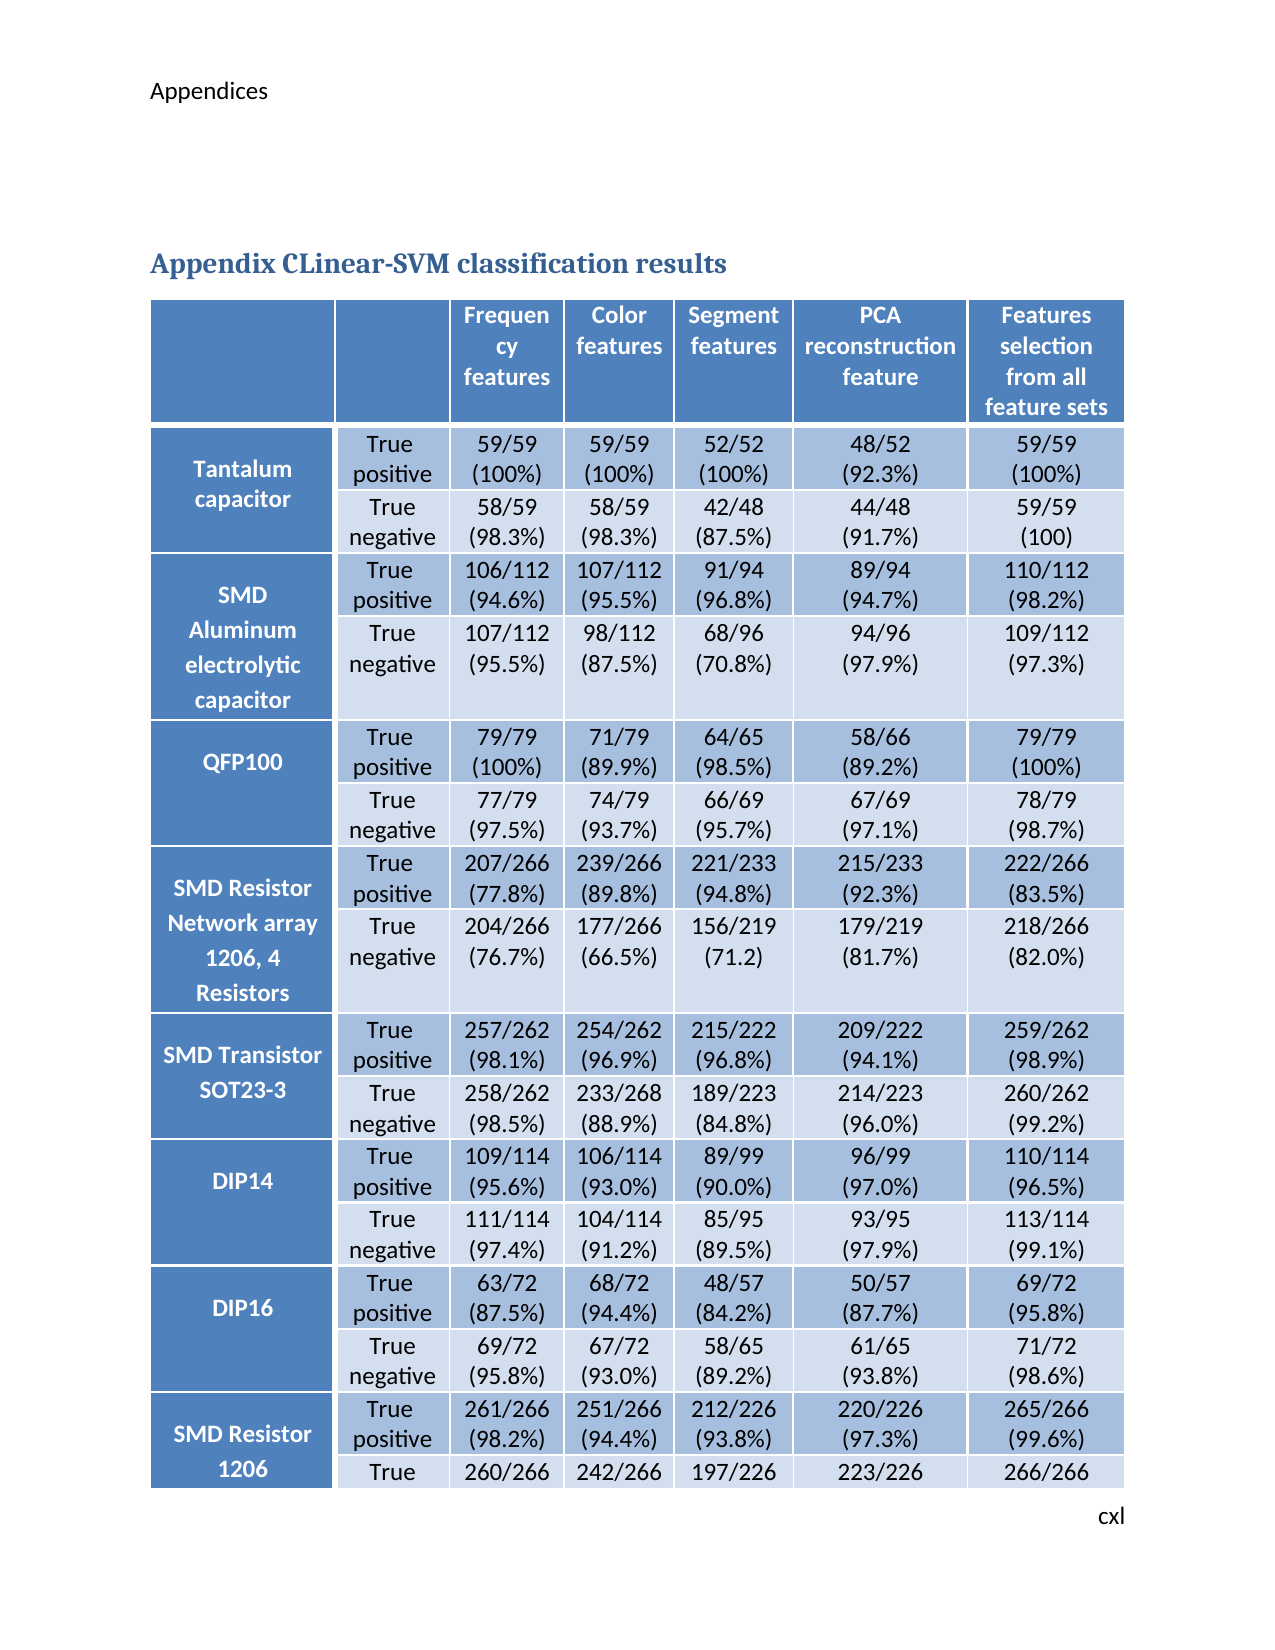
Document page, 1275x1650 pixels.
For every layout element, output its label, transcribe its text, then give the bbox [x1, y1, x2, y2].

table_cell QFP100 [151, 721, 332, 845]
table_cell 260/266 [450, 1456, 563, 1488]
table_header [151, 300, 334, 422]
table_cell 67/72 (93.0%) [565, 1330, 673, 1391]
table_cell 79/79 (100%) [969, 721, 1124, 782]
table_cell 61/65 (93.8%) [794, 1330, 967, 1391]
table_cell SMD Aluminum electrolytic capacitor [151, 554, 332, 719]
table_cell 59/59 (100) [968, 491, 1124, 552]
table_cell True negative [338, 1204, 449, 1264]
table_cell 69/72 (95.8%) [450, 1330, 563, 1391]
table_cell 156/219 (71.2) [675, 910, 793, 1012]
table_header PCA reconstruction feature [794, 300, 966, 422]
table_cell 179/219 (81.7%) [794, 910, 967, 1012]
table_cell 74/79 (93.7%) [565, 784, 673, 845]
table_cell 48/57 (84.2%) [675, 1267, 792, 1328]
table_header Frequency features [451, 300, 563, 422]
table_cell DIP16 [151, 1267, 332, 1391]
table_cell 177/266 (66.5%) [565, 910, 673, 1012]
table_cell True positive [338, 847, 449, 908]
table_cell 48/52 (92.3%) [794, 428, 966, 489]
table_cell 89/99 (90.0%) [675, 1140, 792, 1201]
table_cell 58/59 (98.3%) [450, 491, 563, 552]
table_cell True negative [338, 617, 449, 719]
table_cell 107/112 (95.5%) [450, 617, 563, 719]
table_cell 94/96 (97.9%) [794, 617, 967, 719]
table_cell 89/94 (94.7%) [794, 554, 966, 615]
table_header Segment features [675, 300, 792, 422]
table_cell 110/114 (96.5%) [969, 1140, 1124, 1201]
table_cell 71/72 (98.6%) [968, 1330, 1124, 1391]
table_cell 107/112 (95.5%) [565, 554, 673, 615]
table_cell 260/262 (99.2%) [968, 1077, 1124, 1138]
table_cell 106/112 (94.6%) [451, 554, 563, 615]
table_cell 251/266 (94.4%) [565, 1393, 673, 1454]
table_cell True positive [338, 1014, 449, 1075]
table_cell 242/266 [565, 1456, 673, 1488]
table_cell 204/266 (76.7%) [450, 910, 563, 1012]
table_cell True positive [338, 428, 449, 489]
table_cell 258/262 (98.5%) [450, 1077, 563, 1138]
table_cell 109/114 (95.6%) [451, 1140, 563, 1201]
table_cell True negative [338, 1077, 449, 1138]
table_cell Tantalum capacitor [151, 428, 332, 552]
table_cell True negative [338, 784, 449, 845]
list Linear-SVM classification results [150, 247, 1125, 281]
table_cell True negative [338, 910, 449, 1012]
table_cell 189/223 (84.8%) [675, 1077, 793, 1138]
table_cell 67/69 (97.1%) [794, 784, 967, 845]
table_cell 52/52 (100%) [675, 428, 792, 489]
table_cell 59/59 (100%) [969, 428, 1124, 489]
table_cell 265/266 (99.6%) [969, 1393, 1124, 1454]
table_cell 215/233 (92.3%) [794, 847, 966, 908]
table_cell 215/222 (96.8%) [675, 1014, 792, 1075]
table_header Color features [565, 300, 673, 422]
table_cell True positive [338, 1140, 449, 1201]
table_cell 58/59 (98.3%) [565, 491, 673, 552]
table_cell 69/72 (95.8%) [969, 1267, 1124, 1328]
table_cell 207/266 (77.8%) [451, 847, 563, 908]
table_cell 50/57 (87.7%) [794, 1267, 966, 1328]
table_cell DIP14 [151, 1140, 332, 1264]
table_header Features selection from all feature sets [969, 300, 1124, 422]
table_cell 42/48 (87.5%) [675, 491, 793, 552]
table_cell 59/59 (100%) [565, 428, 673, 489]
table_cell True positive [338, 554, 449, 615]
table_cell 221/233 (94.8%) [675, 847, 792, 908]
table_cell 197/226 [675, 1456, 793, 1488]
table_cell 58/65 (89.2%) [675, 1330, 793, 1391]
table_cell 111/114 (97.4%) [450, 1204, 563, 1264]
table_cell 71/79 (89.9%) [565, 721, 673, 782]
table_cell 98/112 (87.5%) [565, 617, 673, 719]
table_cell 85/95 (89.5%) [675, 1204, 793, 1264]
table_cell 261/266 (98.2%) [451, 1393, 563, 1454]
table_cell 220/226 (97.3%) [794, 1393, 966, 1454]
table_cell 266/266 [968, 1456, 1124, 1488]
table_cell 63/72 (87.5%) [451, 1267, 563, 1328]
table_cell 77/79 (97.5%) [450, 784, 563, 845]
table_cell 78/79 (98.7%) [968, 784, 1124, 845]
table_cell 59/59 (100%) [451, 428, 563, 489]
table_cell 106/114 (93.0%) [565, 1140, 673, 1201]
table_cell 218/266 (82.0%) [968, 910, 1124, 1012]
table_cell 259/262 (98.9%) [969, 1014, 1124, 1075]
table_cell True negative [338, 491, 449, 552]
table_cell 254/262 (96.9%) [565, 1014, 673, 1075]
table_cell 68/96 (70.8%) [675, 617, 793, 719]
table_cell 212/226 (93.8%) [675, 1393, 792, 1454]
table_cell 93/95 (97.9%) [794, 1204, 967, 1264]
table_header [336, 300, 449, 422]
table_cell 209/222 (94.1%) [794, 1014, 966, 1075]
table_cell 239/266 (89.8%) [565, 847, 673, 908]
table_cell 223/226 [794, 1456, 967, 1488]
table_cell True positive [338, 1393, 449, 1454]
table_cell True [338, 1456, 449, 1488]
table_cell 110/112 (98.2%) [969, 554, 1124, 615]
table_cell SMD Resistor 1206 [151, 1393, 332, 1488]
table_cell 222/266 (83.5%) [969, 847, 1124, 908]
table_cell True positive [338, 1267, 449, 1328]
table_cell True positive [338, 721, 449, 782]
table_cell SMD Transistor SOT23-3 [151, 1014, 332, 1138]
table_cell 58/66 (89.2%) [794, 721, 966, 782]
table_cell SMD Resistor Network array 1206, 4 Resistors [151, 847, 332, 1012]
table_cell 214/223 (96.0%) [794, 1077, 967, 1138]
table_cell 109/112 (97.3%) [968, 617, 1124, 719]
table_cell 91/94 (96.8%) [675, 554, 792, 615]
table_cell 233/268 (88.9%) [565, 1077, 673, 1138]
table_cell 66/69 (95.7%) [675, 784, 793, 845]
table_cell 68/72 (94.4%) [565, 1267, 673, 1328]
table_cell True negative [338, 1330, 449, 1391]
table_cell 64/65 (98.5%) [675, 721, 792, 782]
table_cell 96/99 (97.0%) [794, 1140, 966, 1201]
table_cell 44/48 (91.7%) [794, 491, 967, 552]
table_cell 113/114 (99.1%) [968, 1204, 1124, 1264]
table_cell 79/79 (100%) [451, 721, 563, 782]
table_cell 257/262 (98.1%) [451, 1014, 563, 1075]
table_cell 104/114 (91.2%) [565, 1204, 673, 1264]
